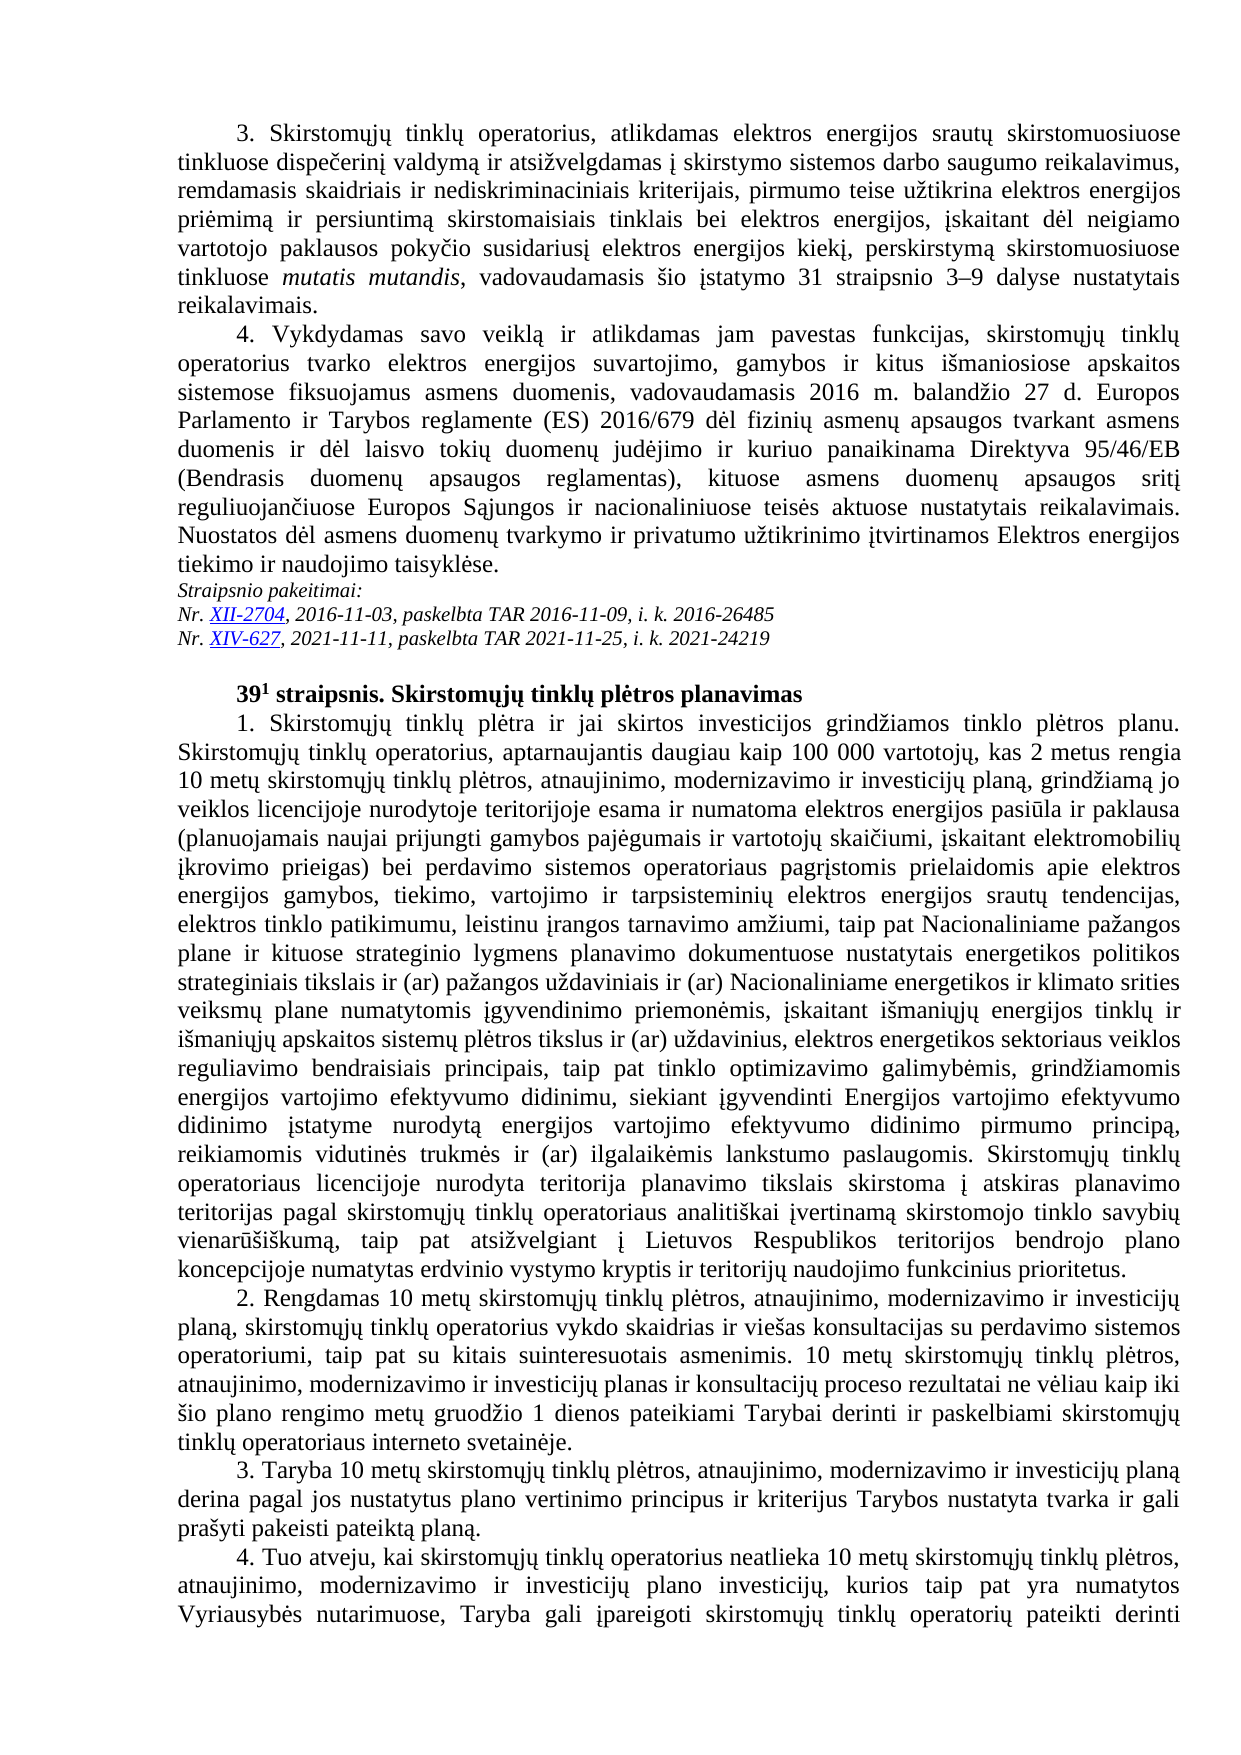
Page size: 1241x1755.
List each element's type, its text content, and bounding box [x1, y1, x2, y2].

text Straipsnio pakeitimai: [177, 578, 1181, 602]
text Nr. XIV-627, 2021-11-11, paskelbta TAR 2021-11-25, i. k. 2021-24219 [177, 626, 1181, 650]
text 4. Vykdydamas savo veiklą ir atlikdamas jam pavestas funkcijas, skirstomųjų tinklų operatorius tvarko elektros energijos suvartojimo, gamybos ir kitus išmaniosiose apskaitos sistemose fiksuojamus asmens duomenis, vadovaudamasis 2016 m. balandžio 27 d. Europos Parlamento ir Tarybos reglamente (ES) 2016/679 dėl fizinių asmenų apsaugos tvarkant asmens duomenis ir dėl laisvo tokių duomenų judėjimo ir kuriuo panaikinama Direktyva 95/46/EB (Bendrasis duomenų apsaugos reglamentas), kituose asmens duomenų apsaugos sritį reguliuojančiuose Europos Sąjungos ir nacionaliniuose teisės aktuose nustatytais reikalavimais. Nuostatos dėl asmens duomenų tvarkymo ir privatumo užtikrinimo įtvirtinamos Elektros energijos tiekimo ir naudojimo taisyklėse. [177, 319, 1181, 578]
text 3. Taryba 10 metų skirstomųjų tinklų plėtros, atnaujinimo, modernizavimo ir investicijų planą derina pagal jos nustatytus plano vertinimo principus ir kriterijus Tarybos nustatyta tvarka ir gali prašyti pakeisti pateiktą planą. [177, 1455, 1181, 1542]
text 2. Rengdamas 10 metų skirstomųjų tinklų plėtros, atnaujinimo, modernizavimo ir investicijų planą, skirstomųjų tinklų operatorius vykdo skaidrias ir viešas konsultacijas su perdavimo sistemos operatoriumi, taip pat su kitais suinteresuotais asmenimis. 10 metų skirstomųjų tinklų plėtros, atnaujinimo, modernizavimo ir investicijų planas ir konsultacijų proceso rezultatai ne vėliau kaip iki šio plano rengimo metų gruodžio 1 dienos pateikiami Tarybai derinti ir paskelbiami skirstomųjų tinklų operatoriaus interneto svetainėje. [177, 1283, 1181, 1455]
text 4. Tuo atveju, kai skirstomųjų tinklų operatorius neatlieka 10 metų skirstomųjų tinklų plėtros, atnaujinimo, modernizavimo ir investicijų plano investicijų, kurios taip pat yra numatytos Vyriausybės nutarimuose, Taryba gali įpareigoti skirstomųjų tinklų operatorių pateikti derinti [177, 1542, 1181, 1628]
text Nr. XII-2704, 2016-11-03, paskelbta TAR 2016-11-09, i. k. 2016-26485 [177, 602, 1181, 626]
text 3. Skirstomųjų tinklų operatorius, atlikdamas elektros energijos srautų skirstomuosiuose tinkluose dispečerinį valdymą ir atsižvelgdamas į skirstymo sistemos darbo saugumo reikalavimus, remdamasis skaidriais ir nediskriminaciniais kriterijais, pirmumo teise užtikrina elektros energijos priėmimą ir persiuntimą skirstomaisiais tinklais bei elektros energijos, įskaitant dėl neigiamo vartotojo paklausos pokyčio susidariusį elektros energijos kiekį, perskirstymą skirstomuosiuose tinkluose mutatis mutandis, vadovaudamasis šio įstatymo 31 straipsnio 3–9 dalyse nustatytais reikalavimais. [177, 118, 1181, 319]
text 391 straipsnis. Skirstomųjų tinklų plėtros planavimas [177, 679, 1181, 708]
text 1. Skirstomųjų tinklų plėtra ir jai skirtos investicijos grindžiamos tinklo plėtros planu. Skirstomųjų tinklų operatorius, aptarnaujantis daugiau kaip 100 000 vartotojų, kas 2 metus rengia 10 metų skirstomųjų tinklų plėtros, atnaujinimo, modernizavimo ir investicijų planą, grindžiamą jo veiklos licencijoje nurodytoje teritorijoje esama ir numatoma elektros energijos pasiūla ir paklausa (planuojamais naujai prijungti gamybos pajėgumais ir vartotojų skaičiumi, įskaitant elektromobilių įkrovimo prieigas) bei perdavimo sistemos operatoriaus pagrįstomis prielaidomis apie elektros energijos gamybos, tiekimo, vartojimo ir tarpsisteminių elektros energijos srautų tendencijas, elektros tinklo patikimumu, leistinu įrangos tarnavimo amžiumi, taip pat Nacionaliniame pažangos plane ir kituose strateginio lygmens planavimo dokumentuose nustatytais energetikos politikos strateginiais tikslais ir (ar) pažangos uždaviniais ir (ar) Nacionaliniame energetikos ir klimato srities veiksmų plane numatytomis įgyvendinimo priemonėmis, įskaitant išmaniųjų energijos tinklų ir išmaniųjų apskaitos sistemų plėtros tikslus ir (ar) uždavinius, elektros energetikos sektoriaus veiklos reguliavimo bendraisiais principais, taip pat tinklo optimizavimo galimybėmis, grindžiamomis energijos vartojimo efektyvumo didinimu, siekiant įgyvendinti Energijos vartojimo efektyvumo didinimo įstatyme nurodytą energijos vartojimo efektyvumo didinimo pirmumo principą, reikiamomis vidutinės trukmės ir (ar) ilgalaikėmis lankstumo paslaugomis. Skirstomųjų tinklų operatoriaus licencijoje nurodyta teritorija planavimo tikslais skirstoma į atskiras planavimo teritorijas pagal skirstomųjų tinklų operatoriaus analitiškai įvertinamą skirstomojo tinklo savybių vienarūšiškumą, taip pat atsižvelgiant į Lietuvos Respublikos teritorijos bendrojo plano koncepcijoje numatytas erdvinio vystymo kryptis ir teritorijų naudojimo funkcinius prioritetus. [177, 708, 1181, 1283]
